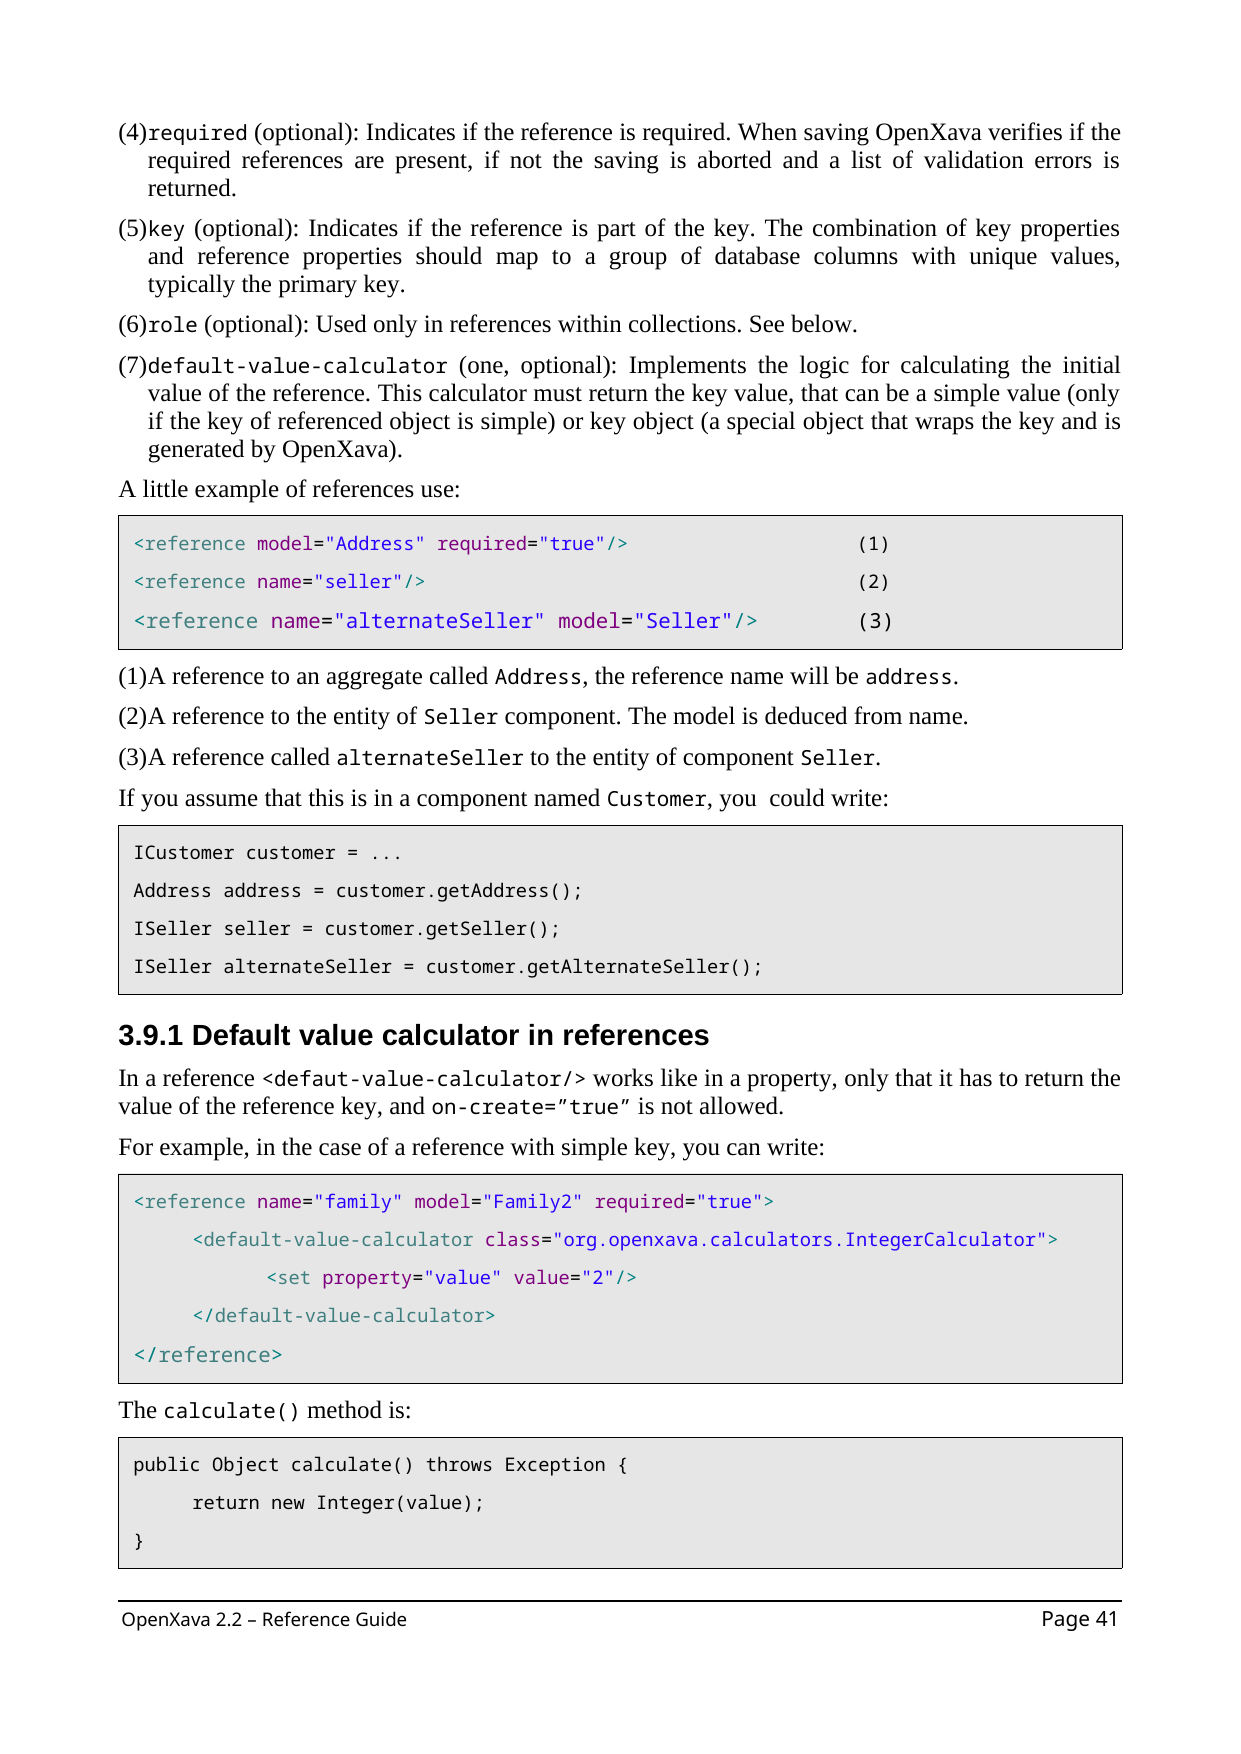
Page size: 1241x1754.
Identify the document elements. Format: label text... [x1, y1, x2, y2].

text } [119, 1513, 1122, 1568]
text ISeller alternateSeller = customer.getAlternateSeller(); [119, 939, 1122, 994]
list required (optional): Indicates if the reference is required. When saving OpenXava verifies if the required references are present, if not the saving is aborted and a list of validation errors is returned. [118, 118, 1122, 202]
text <reference name="alternateSeller" model="Seller"/> (3) [119, 591, 1122, 649]
text In a reference <defaut-value-calculator/> works like in a property, only that it has to return the value of the reference key, and on-create=”true” is not allowed. [118, 1064, 1122, 1121]
text <reference name="seller"/> (2) [119, 553, 1122, 591]
text Address address = customer.getAddress(); [119, 863, 1122, 901]
list A reference to the entity of Seller component. The model is deduced from name. [118, 702, 1122, 731]
text The calculate() method is: [118, 1396, 1122, 1424]
text ISeller seller = customer.getSeller(); [119, 901, 1122, 939]
text A little example of references use: [118, 475, 1122, 503]
text <set property="value" value="2"/> [119, 1249, 1122, 1287]
list role (optional): Used only in references within collections. See below. [118, 310, 1122, 339]
text For example, in the case of a reference with simple key, you can write: [118, 1133, 1122, 1161]
text <reference name="family" model="Family2" required="true"> [119, 1175, 1122, 1211]
text <default-value-calculator class="org.openxava.calculators.IntegerCalculator"> [119, 1211, 1122, 1249]
list A reference to an aggregate called Address, the reference name will be address. [118, 662, 1122, 690]
text If you assume that this is in a component named Customer, you could write: [118, 784, 1122, 812]
list key (optional): Indicates if the reference is part of the key. The combination of key properties and reference properties should map to a group of database columns with unique values, typically the primary key. [118, 214, 1122, 298]
text ICustomer customer = ... [119, 826, 1122, 863]
text return new Integer(value); [119, 1475, 1122, 1513]
list default-value-calculator (one, optional): Implements the logic for calculating the initial value of the reference. This calculator must return the key value, that can be a simple value (only if the key of referenced object is simple) or key object (a special object that wraps the key and is generated by OpenXava). [118, 351, 1122, 462]
text <reference model="Address" required="true"/> (1) [119, 516, 1122, 553]
text </default-value-calculator> [119, 1287, 1122, 1326]
text </reference> [119, 1326, 1122, 1383]
subtitle Default value calculator in references [118, 1019, 1122, 1052]
text public Object calculate() throws Exception { [119, 1438, 1122, 1475]
list A reference called alternateSeller to the entity of component Seller. [118, 743, 1122, 771]
